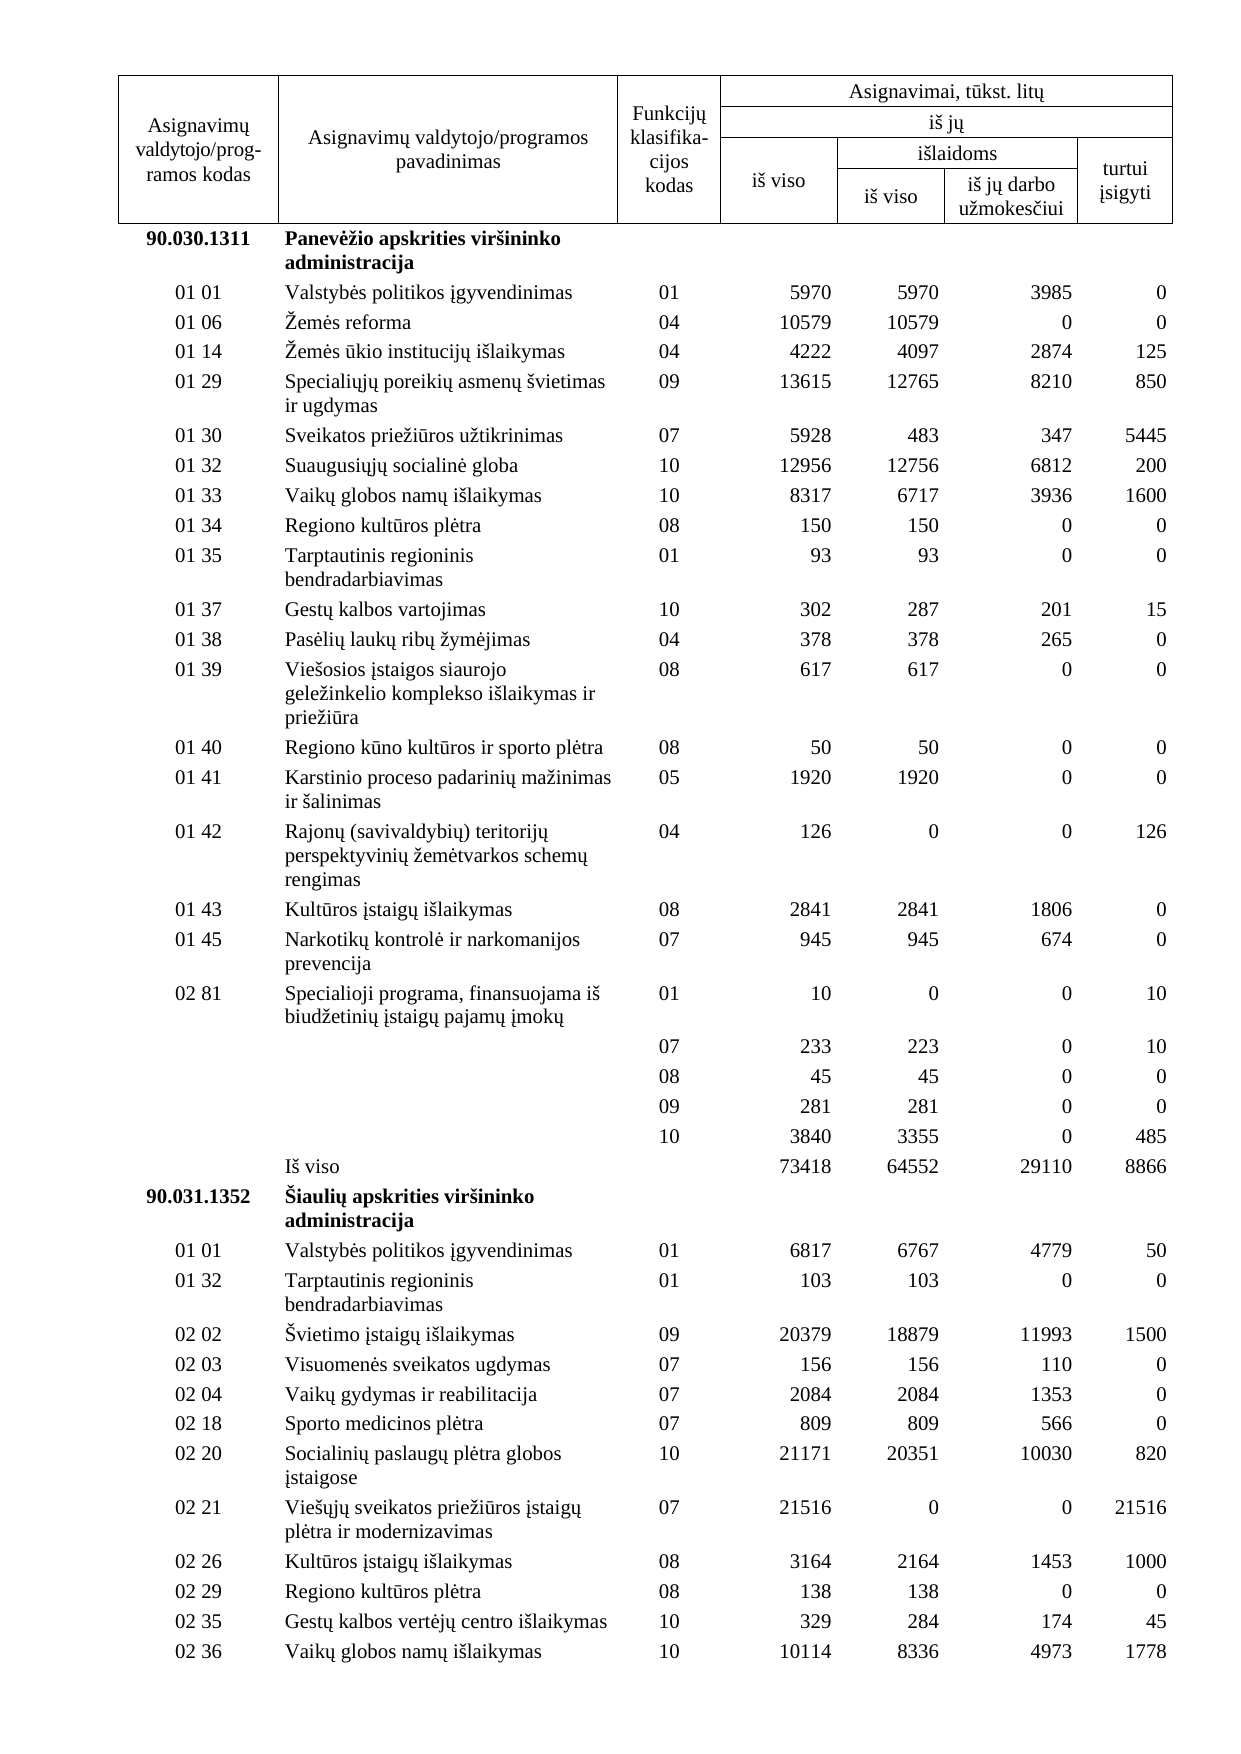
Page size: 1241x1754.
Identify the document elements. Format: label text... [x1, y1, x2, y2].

table_cell 90.031.1352 [118, 1181, 278, 1235]
table_cell 01 [618, 1265, 720, 1319]
table_cell 01 33 [118, 480, 278, 510]
table_cell 2084 [837, 1379, 944, 1408]
table_cell 0 [945, 307, 1078, 337]
table_cell 02 21 [118, 1492, 278, 1546]
table_cell 07 [618, 1409, 720, 1438]
table_cell 01 34 [118, 510, 278, 540]
table_cell 08 [618, 1576, 720, 1606]
table_cell 09 [618, 366, 720, 420]
table_cell Švietimo įstaigų išlaikymas [279, 1319, 618, 1349]
table_cell 0 [1078, 1379, 1172, 1408]
table_cell 6817 [720, 1235, 837, 1265]
table_cell 10579 [837, 307, 944, 337]
table_cell 0 [945, 1091, 1078, 1121]
table_cell išlaidoms [838, 138, 1077, 168]
table_cell [720, 224, 837, 277]
table_cell 347 [945, 420, 1078, 450]
table_cell 0 [945, 1061, 1078, 1091]
table_cell 10 [1078, 1031, 1172, 1061]
table_cell 02 36 [118, 1636, 278, 1666]
table_cell 01 32 [118, 450, 278, 480]
table_cell 07 [618, 1379, 720, 1408]
table_cell 233 [720, 1031, 837, 1061]
table_cell 09 [618, 1319, 720, 1349]
table_cell 0 [945, 510, 1078, 540]
table_cell 1000 [1078, 1546, 1172, 1576]
table_cell 11993 [945, 1319, 1078, 1349]
table_cell 0 [1078, 1091, 1172, 1121]
table_cell 0 [945, 540, 1078, 594]
table_cell Specialiųjų poreikių asmenų švietimas ir ugdymas [279, 366, 618, 420]
table_cell 156 [837, 1349, 944, 1378]
table_cell 02 29 [118, 1576, 278, 1606]
table_cell 820 [1078, 1438, 1172, 1492]
table_cell 01 14 [118, 337, 278, 366]
table_cell Suaugusiųjų socialinė globa [279, 450, 618, 480]
table_cell [618, 1151, 720, 1181]
table_cell 150 [720, 510, 837, 540]
table_cell 01 40 [118, 732, 278, 762]
table_header Asignavimų valdytojo/programos pavadinimas [279, 76, 617, 223]
table_cell Karstinio proceso padarinių mažinimas ir šalinimas [279, 762, 618, 816]
table_cell 0 [837, 978, 944, 1031]
table_cell 1920 [837, 762, 944, 816]
table_cell 6717 [837, 480, 944, 510]
table_cell 04 [618, 307, 720, 337]
table_cell 6812 [945, 450, 1078, 480]
table_cell 0 [1078, 1265, 1172, 1319]
table_cell 200 [1078, 450, 1172, 480]
table_cell iš viso [838, 169, 944, 223]
table_cell 01 37 [118, 594, 278, 624]
table_cell 18879 [837, 1319, 944, 1349]
table_cell 0 [1078, 510, 1172, 540]
table_cell 0 [945, 654, 1078, 732]
table_cell 809 [720, 1409, 837, 1438]
table_cell 02 18 [118, 1409, 278, 1438]
table_header Asignavimai, tūkst. litų [721, 76, 1172, 106]
table_cell 0 [945, 1576, 1078, 1606]
table_cell 10114 [720, 1636, 837, 1666]
table_cell [618, 1181, 720, 1235]
table_cell 6767 [837, 1235, 944, 1265]
table_cell 201 [945, 594, 1078, 624]
table_cell 10 [720, 978, 837, 1031]
table_cell 01 [618, 540, 720, 594]
table_cell 281 [720, 1091, 837, 1121]
table_cell iš jų [721, 107, 1172, 137]
table_cell 0 [945, 1265, 1078, 1319]
table_cell 5928 [720, 420, 837, 450]
table_cell [1078, 224, 1172, 277]
table_cell 287 [837, 594, 944, 624]
table_cell 566 [945, 1409, 1078, 1438]
table_cell 0 [1078, 624, 1172, 654]
table_cell 4973 [945, 1636, 1078, 1666]
table_cell 809 [837, 1409, 944, 1438]
table_cell 08 [618, 510, 720, 540]
table_cell 01 32 [118, 1265, 278, 1319]
table_cell 2874 [945, 337, 1078, 366]
table_cell 8210 [945, 366, 1078, 420]
table_cell 3985 [945, 277, 1078, 307]
table_cell 945 [720, 924, 837, 977]
table_cell 50 [837, 732, 944, 762]
table_cell 01 41 [118, 762, 278, 816]
table_cell 50 [1078, 1235, 1172, 1265]
table_cell 10 [618, 1636, 720, 1666]
table_cell 5970 [720, 277, 837, 307]
table_cell 3840 [720, 1121, 837, 1151]
table_cell 3936 [945, 480, 1078, 510]
table_cell 1500 [1078, 1319, 1172, 1349]
table_cell Viešųjų sveikatos priežiūros įstaigų plėtra ir modernizavimas [279, 1492, 618, 1546]
table_cell Panevėžio apskrities viršininko administracija [279, 224, 618, 277]
table_cell [118, 1151, 278, 1181]
table_cell 02 26 [118, 1546, 278, 1576]
table_cell [720, 1181, 837, 1235]
table_cell 04 [618, 816, 720, 894]
table_cell 3164 [720, 1546, 837, 1576]
table_cell 2084 [720, 1379, 837, 1408]
table_cell 483 [837, 420, 944, 450]
table_cell 10 [618, 594, 720, 624]
table_cell 04 [618, 624, 720, 654]
table_cell 45 [720, 1061, 837, 1091]
table_cell 01 43 [118, 894, 278, 923]
table_cell 0 [1078, 1576, 1172, 1606]
table_cell 50 [720, 732, 837, 762]
table_cell [279, 1031, 618, 1061]
table_cell iš viso [721, 138, 837, 223]
table_cell 0 [945, 1031, 1078, 1061]
table_cell 0 [1078, 277, 1172, 307]
table_cell 01 35 [118, 540, 278, 594]
table_cell 2164 [837, 1546, 944, 1576]
table_cell 64552 [837, 1151, 944, 1181]
table_cell 21516 [1078, 1492, 1172, 1546]
table_cell 93 [837, 540, 944, 594]
table_cell 02 35 [118, 1606, 278, 1636]
table_cell 0 [945, 816, 1078, 894]
table_cell 20351 [837, 1438, 944, 1492]
table_cell 10 [618, 1606, 720, 1636]
table_cell 8336 [837, 1636, 944, 1666]
table_cell 850 [1078, 366, 1172, 420]
table_cell 20379 [720, 1319, 837, 1349]
table_cell Kultūros įstaigų išlaikymas [279, 1546, 618, 1576]
table_cell 12956 [720, 450, 837, 480]
table_cell 4222 [720, 337, 837, 366]
table_cell Šiaulių apskrities viršininko administracija [279, 1181, 618, 1235]
table_cell 01 29 [118, 366, 278, 420]
table_cell 945 [837, 924, 944, 977]
table_cell 02 02 [118, 1319, 278, 1349]
table_cell 0 [1078, 1349, 1172, 1378]
table_cell Socialinių paslaugų plėtra globos įstaigose [279, 1438, 618, 1492]
table_cell Regiono kūno kultūros ir sporto plėtra [279, 732, 618, 762]
table_cell 4097 [837, 337, 944, 366]
table_cell Iš viso [279, 1151, 618, 1181]
table_cell 1806 [945, 894, 1078, 923]
table_cell 1453 [945, 1546, 1078, 1576]
table_cell 10 [618, 1121, 720, 1151]
table_cell 2841 [837, 894, 944, 923]
table_cell turtui įsigyti [1078, 138, 1172, 223]
table_cell 07 [618, 420, 720, 450]
table_cell 378 [837, 624, 944, 654]
table_cell 485 [1078, 1121, 1172, 1151]
table_cell 01 06 [118, 307, 278, 337]
table_cell 07 [618, 924, 720, 977]
table_cell 90.030.1311 [118, 224, 278, 277]
table_cell 0 [1078, 732, 1172, 762]
table_cell 02 03 [118, 1349, 278, 1378]
table_cell 3355 [837, 1121, 944, 1151]
table_cell 0 [837, 816, 944, 894]
table_cell 0 [1078, 924, 1172, 977]
table_cell Viešosios įstaigos siaurojo geležinkelio komplekso išlaikymas ir priežiūra [279, 654, 618, 732]
table_cell 02 81 [118, 978, 278, 1031]
table_cell Gestų kalbos vertėjų centro išlaikymas [279, 1606, 618, 1636]
table_cell 1600 [1078, 480, 1172, 510]
table_cell [618, 224, 720, 277]
table_cell 2841 [720, 894, 837, 923]
table_cell 5970 [837, 277, 944, 307]
table_cell 0 [1078, 762, 1172, 816]
table_cell 0 [945, 762, 1078, 816]
table_cell 138 [720, 1576, 837, 1606]
table_cell 126 [720, 816, 837, 894]
table_cell 223 [837, 1031, 944, 1061]
table_cell 617 [720, 654, 837, 732]
table_cell Gestų kalbos vartojimas [279, 594, 618, 624]
table_cell 617 [837, 654, 944, 732]
table_cell 02 04 [118, 1379, 278, 1408]
table_cell 07 [618, 1031, 720, 1061]
table_cell Vaikų gydymas ir reabilitacija [279, 1379, 618, 1408]
table_cell Sporto medicinos plėtra [279, 1409, 618, 1438]
table_cell 01 [618, 1235, 720, 1265]
table_cell 01 [618, 277, 720, 307]
table_cell 10 [1078, 978, 1172, 1031]
table_cell [279, 1091, 618, 1121]
table_cell 126 [1078, 816, 1172, 894]
table_cell 5445 [1078, 420, 1172, 450]
table_cell Kultūros įstaigų išlaikymas [279, 894, 618, 923]
table_cell 01 38 [118, 624, 278, 654]
table_cell 103 [720, 1265, 837, 1319]
table_cell 0 [1078, 654, 1172, 732]
table_cell 110 [945, 1349, 1078, 1378]
table_cell 12756 [837, 450, 944, 480]
table_cell 1778 [1078, 1636, 1172, 1666]
table_cell 10 [618, 450, 720, 480]
table_cell [1078, 1181, 1172, 1235]
table_cell 12765 [837, 366, 944, 420]
table_cell [945, 224, 1078, 277]
table_cell 0 [1078, 894, 1172, 923]
table_cell 378 [720, 624, 837, 654]
table_cell 0 [1078, 1061, 1172, 1091]
table_cell 01 30 [118, 420, 278, 450]
table_cell 01 01 [118, 277, 278, 307]
table_cell [279, 1121, 618, 1151]
table_cell 125 [1078, 337, 1172, 366]
table_cell Žemės reforma [279, 307, 618, 337]
table_cell 01 45 [118, 924, 278, 977]
table_cell 10030 [945, 1438, 1078, 1492]
table_cell 138 [837, 1576, 944, 1606]
table_cell 13615 [720, 366, 837, 420]
table_cell 04 [618, 337, 720, 366]
table_cell 329 [720, 1606, 837, 1636]
table_cell 08 [618, 654, 720, 732]
table_cell 0 [1078, 540, 1172, 594]
table_cell 8317 [720, 480, 837, 510]
table_cell 01 01 [118, 1235, 278, 1265]
table_header Asignavimų valdytojo/prog-ramos kodas [119, 76, 278, 223]
table_cell 265 [945, 624, 1078, 654]
table_cell 8866 [1078, 1151, 1172, 1181]
table_cell 08 [618, 894, 720, 923]
table_cell Vaikų globos namų išlaikymas [279, 480, 618, 510]
table_cell 0 [945, 1492, 1078, 1546]
table_cell Visuomenės sveikatos ugdymas [279, 1349, 618, 1378]
table_cell 93 [720, 540, 837, 594]
table_cell 45 [837, 1061, 944, 1091]
table_cell 07 [618, 1349, 720, 1378]
table_cell 02 20 [118, 1438, 278, 1492]
table_cell 05 [618, 762, 720, 816]
table_cell 01 42 [118, 816, 278, 894]
table_cell 01 [618, 978, 720, 1031]
table_cell 284 [837, 1606, 944, 1636]
table_cell 15 [1078, 594, 1172, 624]
table_cell Specialioji programa, finansuojama iš biudžetinių įstaigų pajamų įmokų [279, 978, 618, 1031]
table_cell 674 [945, 924, 1078, 977]
table_cell 0 [945, 1121, 1078, 1151]
table_cell 103 [837, 1265, 944, 1319]
table_cell [837, 224, 944, 277]
table_cell 08 [618, 732, 720, 762]
table_cell 0 [837, 1492, 944, 1546]
table_cell Regiono kultūros plėtra [279, 510, 618, 540]
table_cell Pasėlių laukų ribų žymėjimas [279, 624, 618, 654]
table_cell 08 [618, 1546, 720, 1576]
table_cell Tarptautinis regioninis bendradarbiavimas [279, 1265, 618, 1319]
table_cell 0 [945, 732, 1078, 762]
table_cell Vaikų globos namų išlaikymas [279, 1636, 618, 1666]
table_header Funkcijų klasifika-cijos kodas [618, 76, 720, 223]
table_cell 08 [618, 1061, 720, 1091]
table_cell 01 39 [118, 654, 278, 732]
table_cell 07 [618, 1492, 720, 1546]
table_cell Rajonų (savivaldybių) teritorijų perspektyvinių žemėtvarkos schemų rengimas [279, 816, 618, 894]
table_cell 21171 [720, 1438, 837, 1492]
table_cell Valstybės politikos įgyvendinimas [279, 277, 618, 307]
table_cell [837, 1181, 944, 1235]
table_cell 09 [618, 1091, 720, 1121]
table_cell 302 [720, 594, 837, 624]
table_cell Narkotikų kontrolė ir narkomanijos prevencija [279, 924, 618, 977]
table_cell Sveikatos priežiūros užtikrinimas [279, 420, 618, 450]
table_cell 174 [945, 1606, 1078, 1636]
table_cell Valstybės politikos įgyvendinimas [279, 1235, 618, 1265]
table_cell 0 [1078, 307, 1172, 337]
table_cell Žemės ūkio institucijų išlaikymas [279, 337, 618, 366]
table_cell [118, 1031, 278, 1061]
table_cell 4779 [945, 1235, 1078, 1265]
table_cell 10579 [720, 307, 837, 337]
table_cell 281 [837, 1091, 944, 1121]
table_cell 10 [618, 480, 720, 510]
table_cell 45 [1078, 1606, 1172, 1636]
table_cell 156 [720, 1349, 837, 1378]
table_cell [118, 1091, 278, 1121]
table_cell 1920 [720, 762, 837, 816]
table_cell 10 [618, 1438, 720, 1492]
table_cell [118, 1121, 278, 1151]
table_cell 29110 [945, 1151, 1078, 1181]
table_cell 150 [837, 510, 944, 540]
table_cell iš jų darbo užmokesčiui [945, 169, 1077, 223]
table_cell 21516 [720, 1492, 837, 1546]
table_cell [118, 1061, 278, 1091]
table_cell Tarptautinis regioninis bendradarbiavimas [279, 540, 618, 594]
table_cell [945, 1181, 1078, 1235]
table_cell 0 [945, 978, 1078, 1031]
table_cell 0 [1078, 1409, 1172, 1438]
table_cell 1353 [945, 1379, 1078, 1408]
table_cell 73418 [720, 1151, 837, 1181]
table_cell [279, 1061, 618, 1091]
table_cell Regiono kultūros plėtra [279, 1576, 618, 1606]
